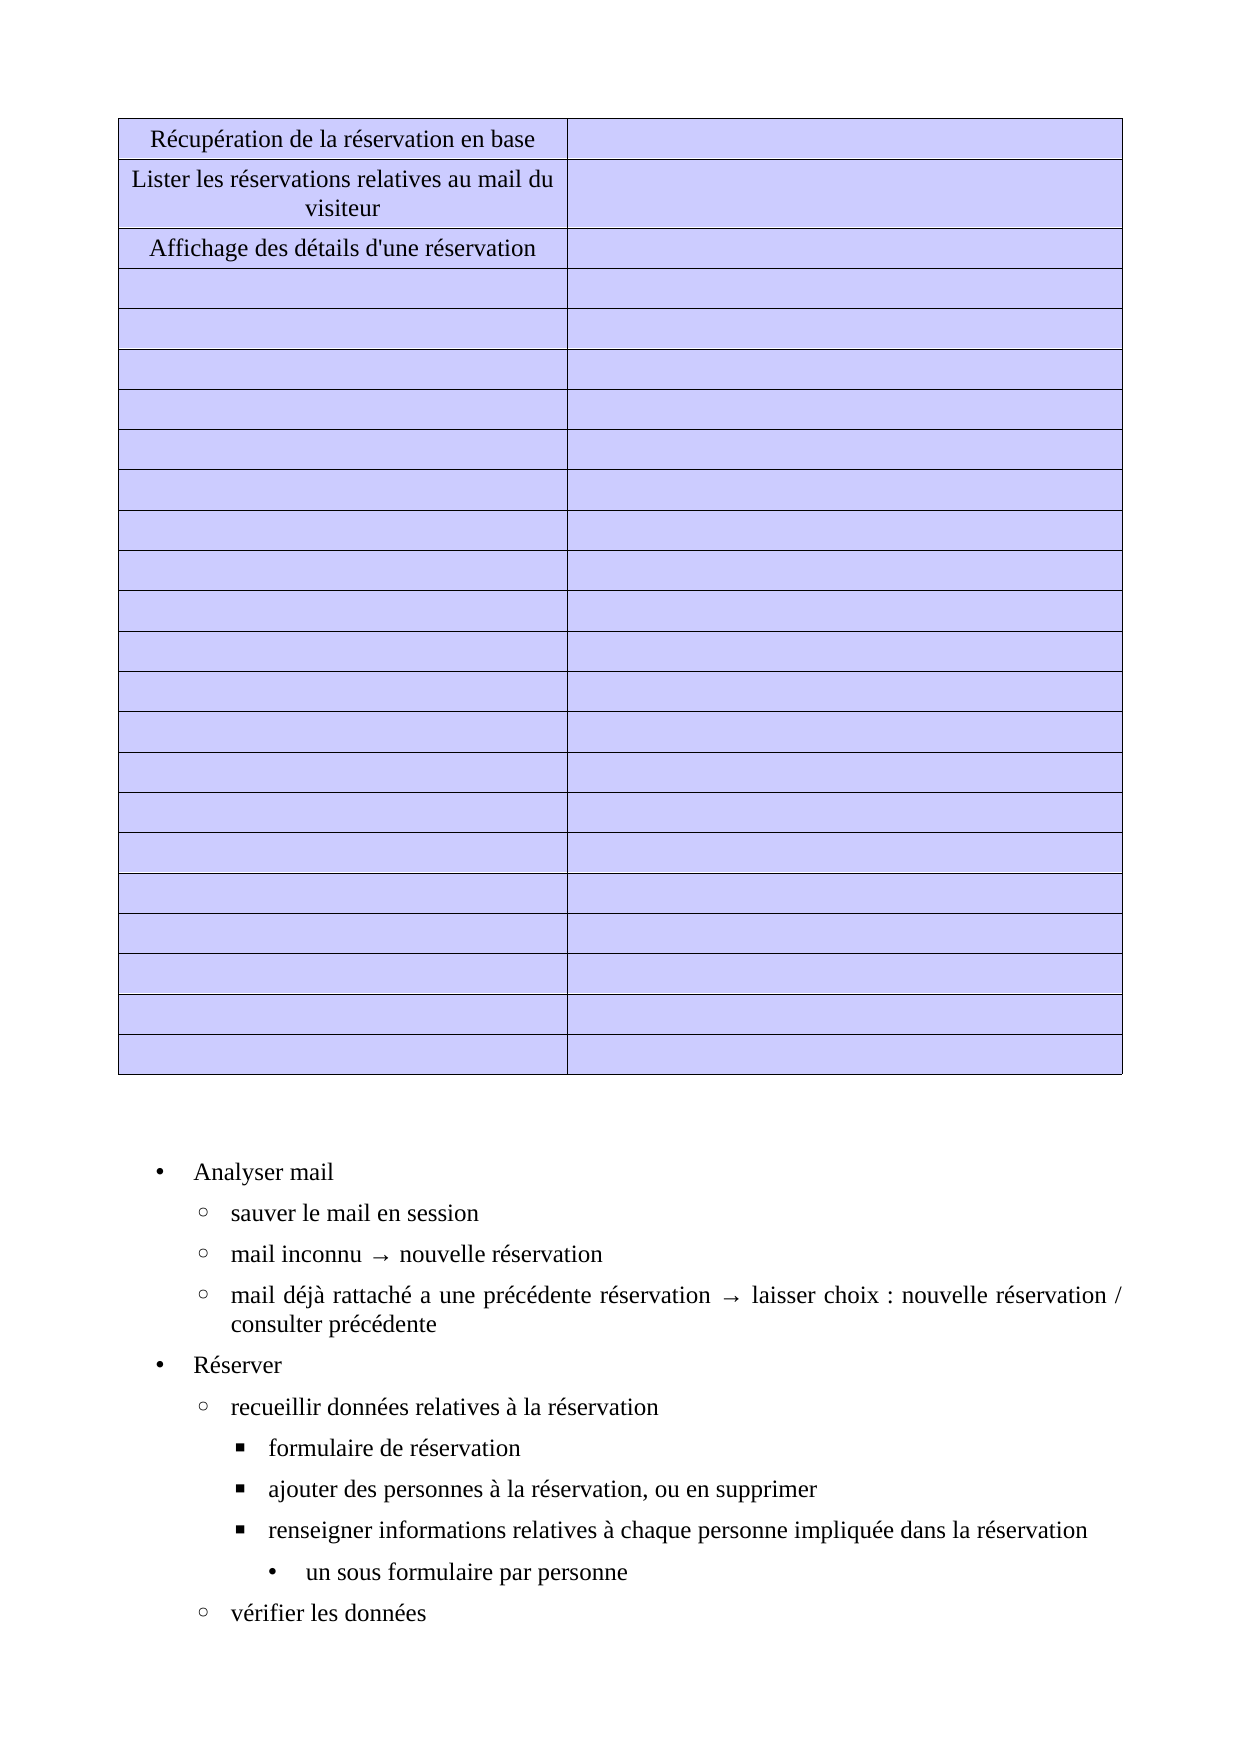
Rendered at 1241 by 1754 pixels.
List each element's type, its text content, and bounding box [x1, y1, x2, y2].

table_cell [119, 269, 567, 308]
table_cell [568, 390, 1122, 429]
table_cell [568, 551, 1122, 590]
table_cell [568, 874, 1122, 913]
table_cell [568, 995, 1122, 1034]
table_cell [119, 511, 567, 550]
table_cell [568, 793, 1122, 832]
table_cell [568, 430, 1122, 469]
list formulaire de réservation [231, 1433, 1122, 1462]
table_cell [568, 160, 1122, 227]
table_cell [119, 430, 567, 469]
table_cell [119, 470, 567, 510]
list Réserver [156, 1350, 1122, 1379]
table_cell [568, 632, 1122, 671]
table_cell [119, 551, 567, 590]
table_cell [119, 793, 567, 832]
table_cell [568, 1035, 1122, 1074]
table_cell [568, 119, 1122, 158]
table_cell [119, 954, 567, 993]
list mail déjà rattaché a une précédente réservation → laisser choix : nouvelle réservation / consulter précédente [193, 1280, 1122, 1338]
table_cell [119, 712, 567, 752]
table_cell [119, 672, 567, 711]
list un sous formulaire par personne [268, 1557, 1122, 1585]
list Analyser mail [156, 1157, 1122, 1185]
table_cell [568, 269, 1122, 308]
table_cell [119, 632, 567, 671]
list sauver le mail en session [193, 1198, 1122, 1227]
table_cell [119, 309, 567, 348]
table_cell [119, 1035, 567, 1074]
table_cell [568, 833, 1122, 872]
table_cell [568, 470, 1122, 510]
table_cell [568, 309, 1122, 348]
table_cell [119, 995, 567, 1034]
table_cell [568, 591, 1122, 631]
table_cell [568, 753, 1122, 792]
table_cell [568, 954, 1122, 993]
table_cell [568, 229, 1122, 268]
table_cell [119, 833, 567, 872]
list ajouter des personnes à la réservation, ou en supprimer [231, 1474, 1122, 1503]
list recueillir données relatives à la réservation [193, 1392, 1122, 1420]
table_cell Affichage des détails d'une réservation [119, 229, 567, 268]
table_cell [119, 350, 567, 389]
table_cell [119, 753, 567, 792]
list vérifier les données [193, 1598, 1122, 1627]
list renseigner informations relatives à chaque personne impliquée dans la réservation [231, 1515, 1122, 1544]
table_cell [568, 511, 1122, 550]
list mail inconnu → nouvelle réservation [193, 1239, 1122, 1268]
table_cell [568, 672, 1122, 711]
table_cell [568, 914, 1122, 953]
table_cell Lister les réservations relatives au mail du visiteur [119, 160, 567, 227]
table_cell [119, 874, 567, 913]
table_cell [119, 390, 567, 429]
table_cell [568, 712, 1122, 752]
table_cell Récupération de la réservation en base [119, 119, 567, 158]
table_cell [119, 591, 567, 631]
table_cell [119, 914, 567, 953]
table_cell [568, 350, 1122, 389]
